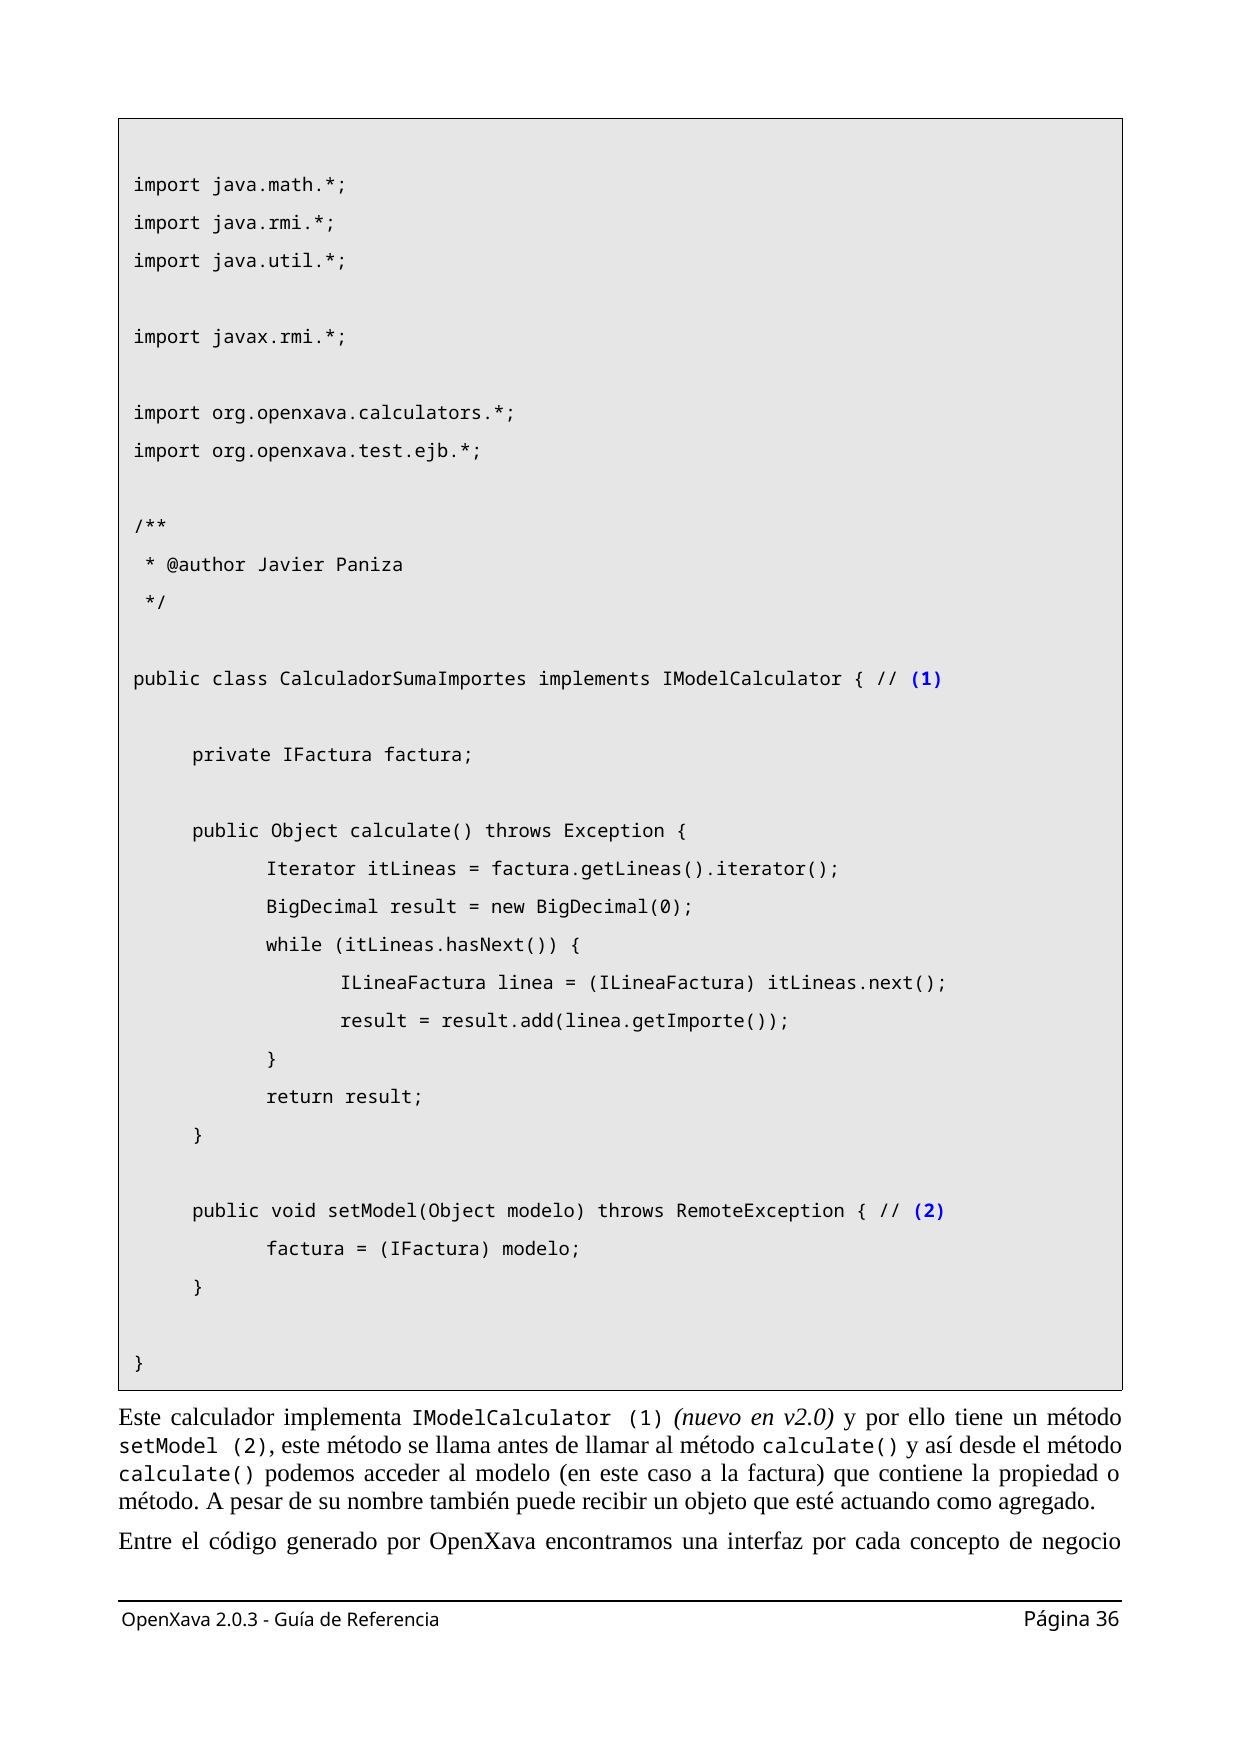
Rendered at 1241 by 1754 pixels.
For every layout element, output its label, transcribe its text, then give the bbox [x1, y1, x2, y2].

text import org.openxava.calculators.*; [119, 384, 1122, 422]
text * @author Javier Paniza [119, 536, 1122, 574]
text Entre el código generado por OpenXava encontramos una interfaz por cada concepto de negocio [118, 1527, 1122, 1555]
text while (itLineas.hasNext()) { [119, 917, 1122, 954]
text } [119, 1259, 1122, 1297]
text public Object calculate() throws Exception { [119, 802, 1122, 841]
text BigDecimal result = new BigDecimal(0); [119, 878, 1122, 917]
text */ [119, 574, 1122, 612]
text factura = (IFactura) modelo; [119, 1221, 1122, 1259]
text Este calculador implementa IModelCalculator (1) (nuevo en v2.0) y por ello tiene un método setModel (2), este método se llama antes de llamar al método calculate() y así desde el método calculate() podemos acceder al modelo (en este caso a la factura) que contiene la propiedad o método. A pesar de su nombre también puede recibir un objeto que esté actuando como agregado. [118, 1403, 1122, 1515]
text public void setModel(Object modelo) throws RemoteException { // (2) [119, 1183, 1122, 1221]
text Iterator itLineas = factura.getLineas().iterator(); [119, 841, 1122, 878]
text result = result.add(linea.getImporte()); [119, 993, 1122, 1031]
text import org.openxava.test.ejb.*; [119, 422, 1122, 460]
text import java.util.*; [119, 232, 1122, 270]
text /** [119, 498, 1122, 536]
text import javax.rmi.*; [119, 308, 1122, 346]
text ILineaFactura linea = (ILineaFactura) itLineas.next(); [119, 954, 1122, 993]
text public class CalculadorSumaImportes implements IModelCalculator { // (1) [119, 650, 1122, 688]
text import java.math.*; [119, 156, 1122, 194]
text } [119, 1335, 1122, 1390]
text } [119, 1107, 1122, 1145]
text import java.rmi.*; [119, 194, 1122, 232]
text return result; [119, 1069, 1122, 1107]
text } [119, 1031, 1122, 1069]
text private IFactura factura; [119, 726, 1122, 764]
